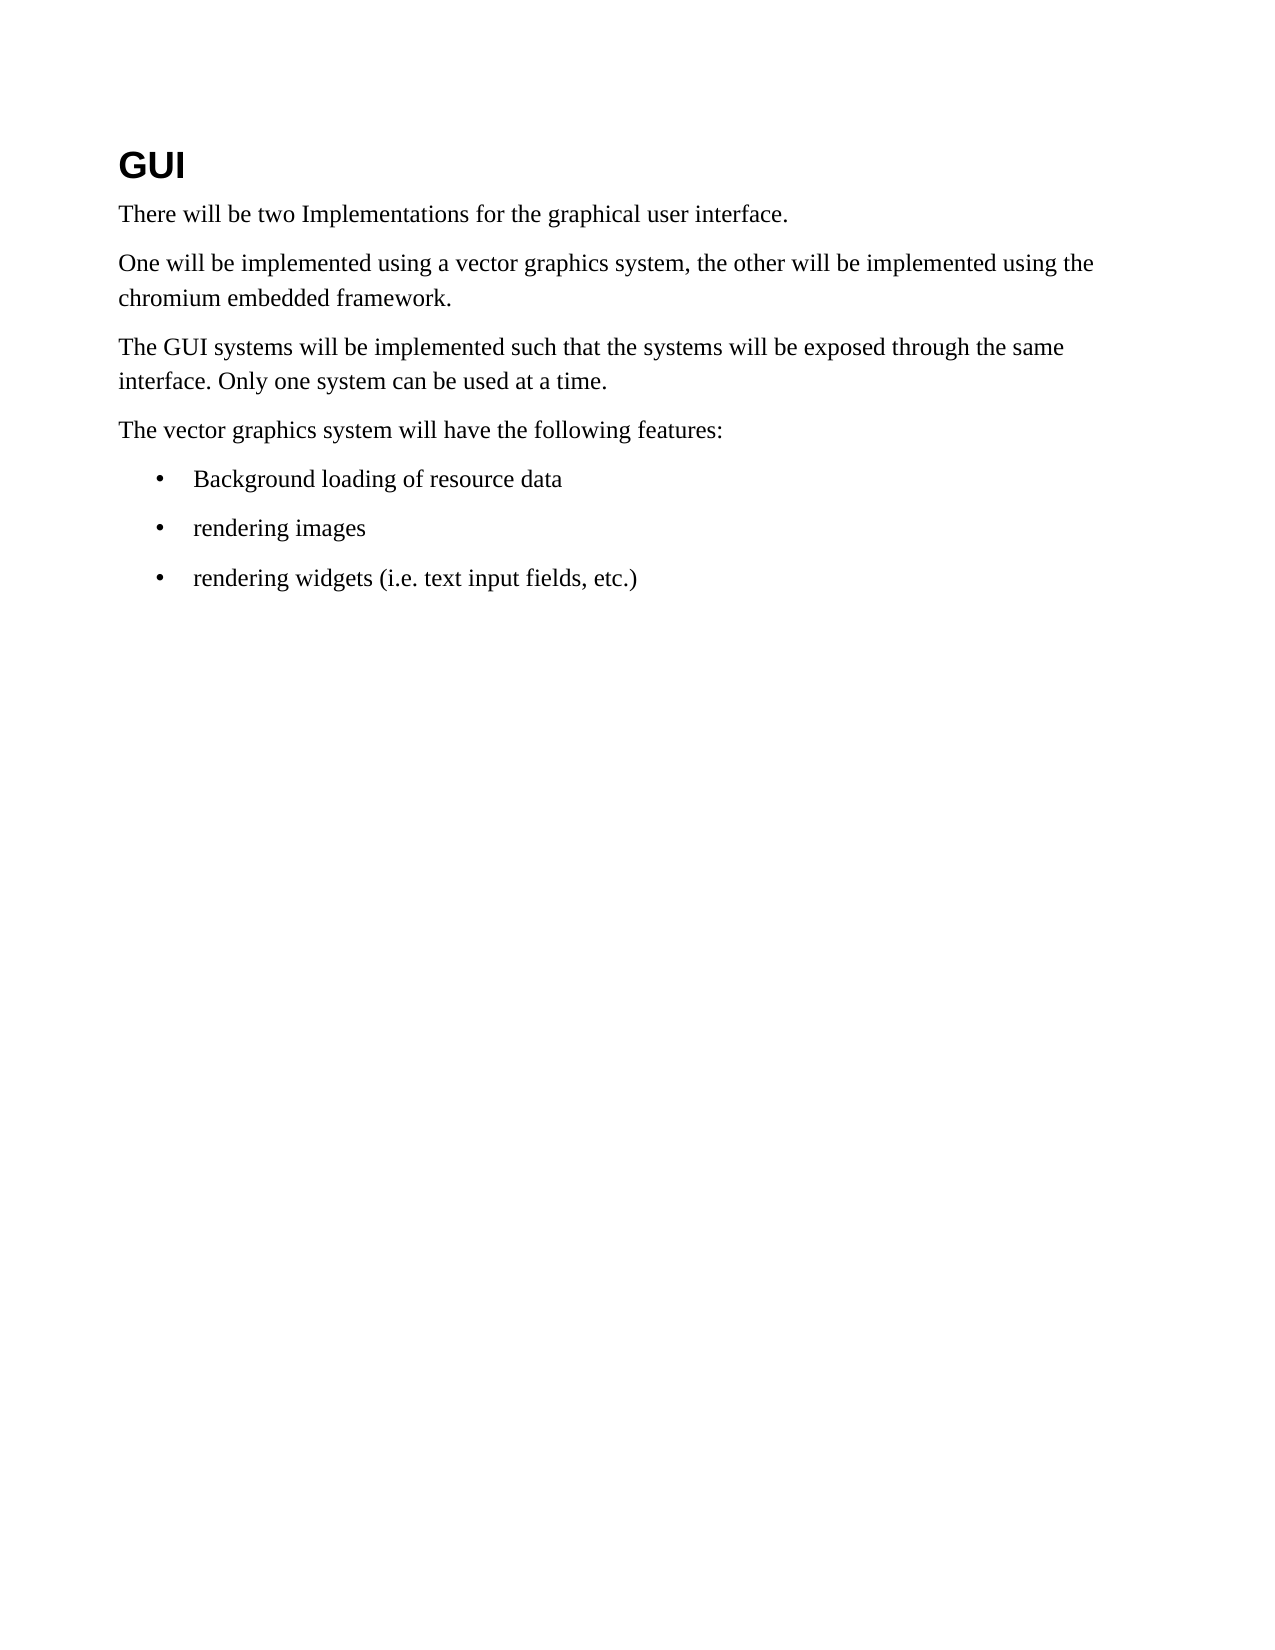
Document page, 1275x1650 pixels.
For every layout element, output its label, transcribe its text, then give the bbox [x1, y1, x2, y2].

text One will be implemented using a vector graphics system, the other will be implemented using the chromium embedded framework. [118, 248, 1157, 312]
text There will be two Implementations for the graphical user interface. [118, 199, 1157, 228]
subtitle GUI [118, 143, 1157, 187]
text The GUI systems will be implemented such that the systems will be exposed through the same interface. Only one system can be used at a time. [118, 332, 1157, 395]
text The vector graphics system will have the following features: [118, 415, 1157, 444]
list rendering images [156, 513, 1157, 542]
list rendering widgets (i.e. text input fields, etc.) [156, 563, 1157, 591]
list Background loading of resource data [156, 464, 1157, 493]
